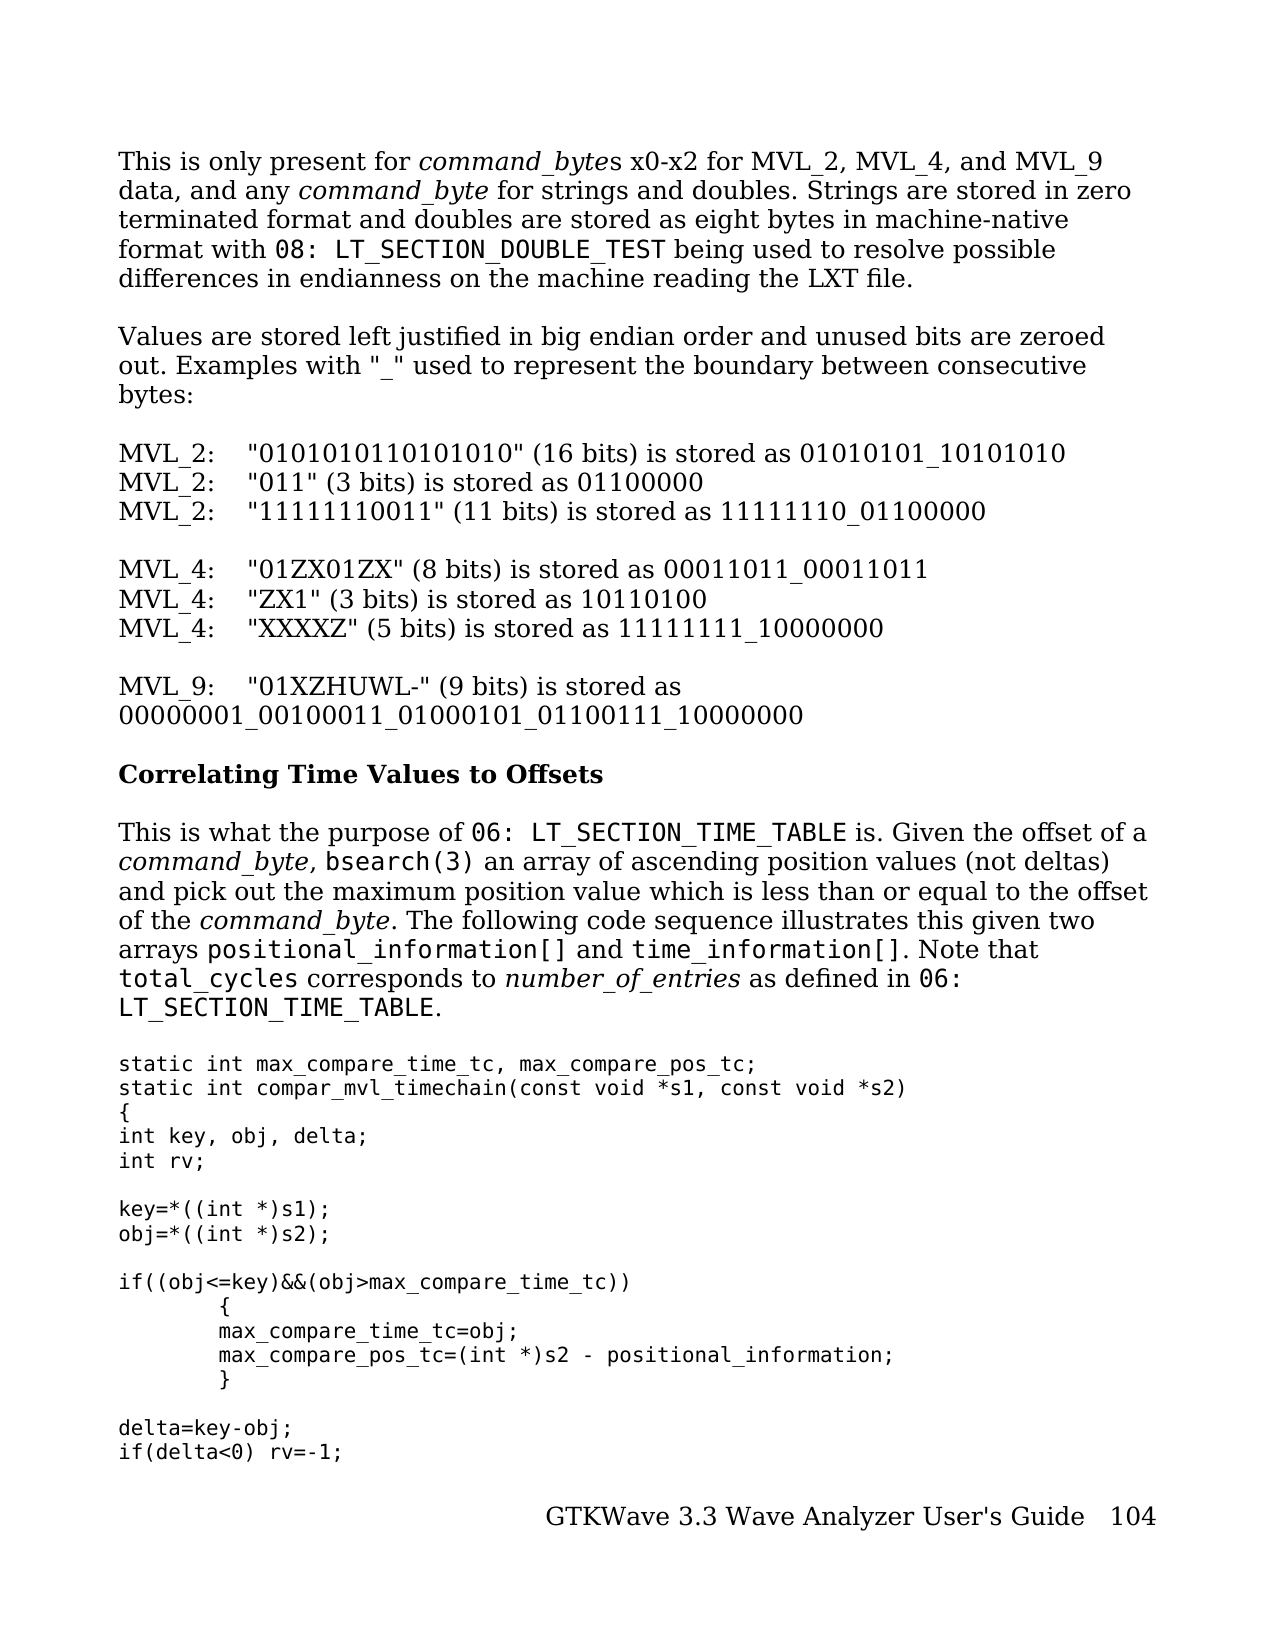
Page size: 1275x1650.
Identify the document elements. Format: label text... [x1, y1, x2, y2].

text Correlating Time Values to Offsets This is what the purpose of 06: LT_SECTION_TIME_TABLE is. Given the offset of a command_byte, bsearch(3) an array of ascending position values (not deltas) and pick out the maximum position value which is less than or equal to the offset of the command_byte. The following code sequence illustrates this given two arrays positional_information[] and time_information[]. Note that total_cycles corresponds to number_of_entries as defined in 06: LT_SECTION_TIME_TABLE. static int max_compare_time_tc, max_compare_pos_tc; static int compar_mvl_timechain(const void *s1, const void *s2) { int key, obj, delta; int rv; key=*((int *)s1); obj=*((int *)s2); if((obj<=key)&&(obj>max_compare_time_tc)) { max_compare_time_tc=obj; max_compare_pos_tc=(int *)s2 - positional_information; } delta=key-obj; if(delta<0) rv=-1; [118, 760, 1157, 1464]
text This is only present for command_bytes x0-x2 for MVL_2, MVL_4, and MVL_9 data, and any command_byte for strings and doubles. Strings are stored in zero terminated format and doubles are stored as eight bytes in machine-native format with 08: LT_SECTION_DOUBLE_TEST being used to resolve possible differences in endianness on the machine reading the LXT file. Values are stored left justified in big endian order and unused bits are zeroed out. Examples with "_" used to represent the boundary between consecutive bytes: MVL_2: "0101010110101010" (16 bits) is stored as 01010101_10101010 MVL_2: "011" (3 bits) is stored as 01100000 MVL_2: "11111110011" (11 bits) is stored as 11111110_01100000 MVL_4: "01ZX01ZX" (8 bits) is stored as 00011011_00011011 MVL_4: "ZX1" (3 bits) is stored as 10110100 MVL_4: "XXXXZ" (5 bits) is stored as 11111111_10000000 MVL_9: "01XZHUWL-" (9 bits) is stored as 00000001_00100011_01000101_01100111_10000000 [118, 118, 1157, 731]
